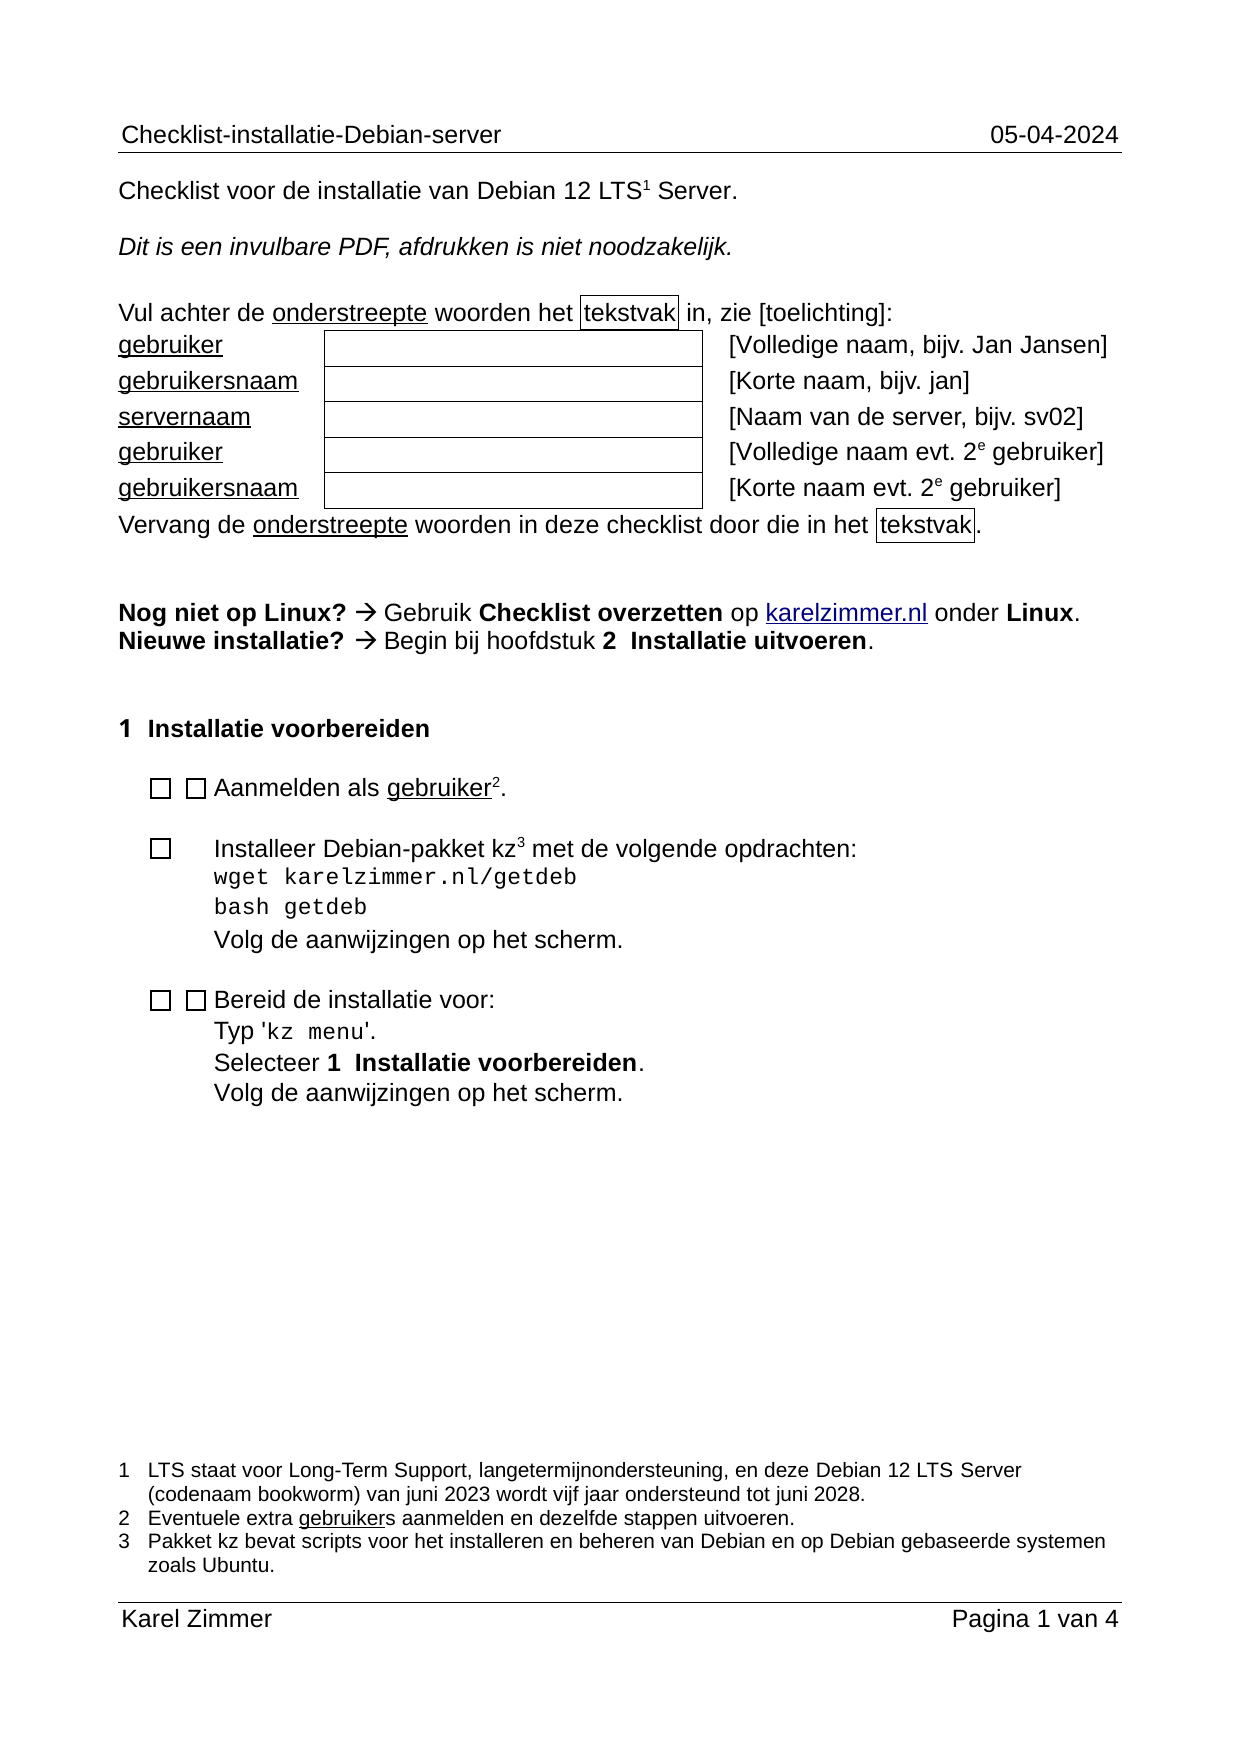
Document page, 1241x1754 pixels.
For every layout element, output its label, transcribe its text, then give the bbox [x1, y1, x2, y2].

table_cell [177, 925, 213, 955]
table_cell [142, 864, 177, 894]
table_cell wget karelzimmer.nl/getdeb [213, 864, 1122, 894]
table_cell Bereid de installatie voor: [213, 985, 1122, 1016]
text Vervang de ONDERSTREEPTE woorden in deze checklist door die in het [118, 508, 876, 543]
table_cell [213, 955, 1122, 985]
table_cell [142, 1016, 177, 1047]
text [Korte naam, bijv. jan] [703, 366, 1122, 401]
table_cell Selecteer 1 Installatie voorbereiden. [213, 1048, 1122, 1078]
table_cell [177, 894, 213, 924]
table_cell [118, 803, 142, 834]
text [Volledige naam evt. 2e gebruiker] [703, 437, 1122, 472]
text Nieuwe installatie?  Begin bij hoofdstuk 2 Installatie uitvoeren. [118, 627, 1122, 655]
table_cell [118, 834, 142, 864]
text [Naam van de server, bijv. sv02] [703, 401, 1122, 437]
table_cell [142, 1048, 177, 1078]
table_cell [177, 803, 213, 834]
table_cell [118, 1016, 142, 1047]
table_cell [118, 894, 142, 924]
table_cell [177, 864, 213, 894]
table_cell [142, 955, 177, 985]
text [Volledige naam, bijv. Jan Jansen] [703, 330, 1122, 366]
table_cell Typ 'kz menu'. [213, 1016, 1122, 1047]
text LTS staat voor Long-Term Support, langetermijnondersteuning, en deze Debian 12 LTS Server (codenaam bookworm) van juni 2023 wordt vijf jaar ondersteund tot juni 2028. [118, 1454, 1122, 1506]
table_cell [118, 1078, 142, 1108]
text GEBRUIKER [118, 330, 324, 366]
text [Korte naam evt. 2e gebruiker] [703, 472, 1122, 508]
text in, zie [toelichting]: [679, 295, 1122, 330]
text Checklist voor de installatie van Debian 12 LTS Server. [118, 177, 1122, 205]
text serverNAAM [118, 401, 324, 437]
table_cell [118, 864, 142, 894]
text Vul achter de ONDERSTREEPTE woorden het [118, 295, 580, 330]
text tekstvak [877, 509, 974, 542]
table_cell [118, 1048, 142, 1078]
table_cell Volg de aanwijzingen op het scherm. [213, 1078, 1122, 1108]
text gebruikersnaam [118, 366, 324, 401]
table_cell [118, 955, 142, 985]
table_cell [177, 1048, 213, 1078]
table_cell [142, 803, 177, 834]
table_cell [142, 925, 177, 955]
table_cell [177, 1078, 213, 1108]
table_cell [142, 1078, 177, 1108]
table_cell Installeer Debian-pakket kz met de volgende opdrachten: [213, 834, 1122, 864]
table_header [118, 773, 142, 803]
list Installatie voorbereiden [118, 711, 1122, 745]
table_cell [142, 985, 177, 1016]
text tekstvak [581, 296, 678, 329]
table_cell [177, 985, 213, 1016]
table_cell bash getdeb [213, 894, 1122, 924]
table_cell [118, 985, 142, 1016]
table_cell Volg de aanwijzingen op het scherm. [213, 925, 1122, 955]
table_cell [142, 894, 177, 924]
table_cell [177, 1016, 213, 1047]
text . [975, 508, 1122, 543]
table_cell [142, 834, 177, 864]
table_cell [177, 834, 213, 864]
table_cell [177, 955, 213, 985]
text Nog niet op Linux?  Gebruik Checklist overzetten op karelzimmer.nl onder Linux. [118, 599, 1122, 627]
table_cell [213, 803, 1122, 834]
text Dit is een invulbare PDF, afdrukken is niet noodzakelijk. [118, 233, 1122, 261]
text GEBRUIKER [118, 437, 324, 472]
table_header Aanmelden als gebruiker. [213, 773, 1122, 803]
table_cell [118, 925, 142, 955]
text GEBRUIKERSNaaM [118, 472, 324, 508]
table_header [177, 773, 213, 803]
table_header [142, 773, 177, 803]
